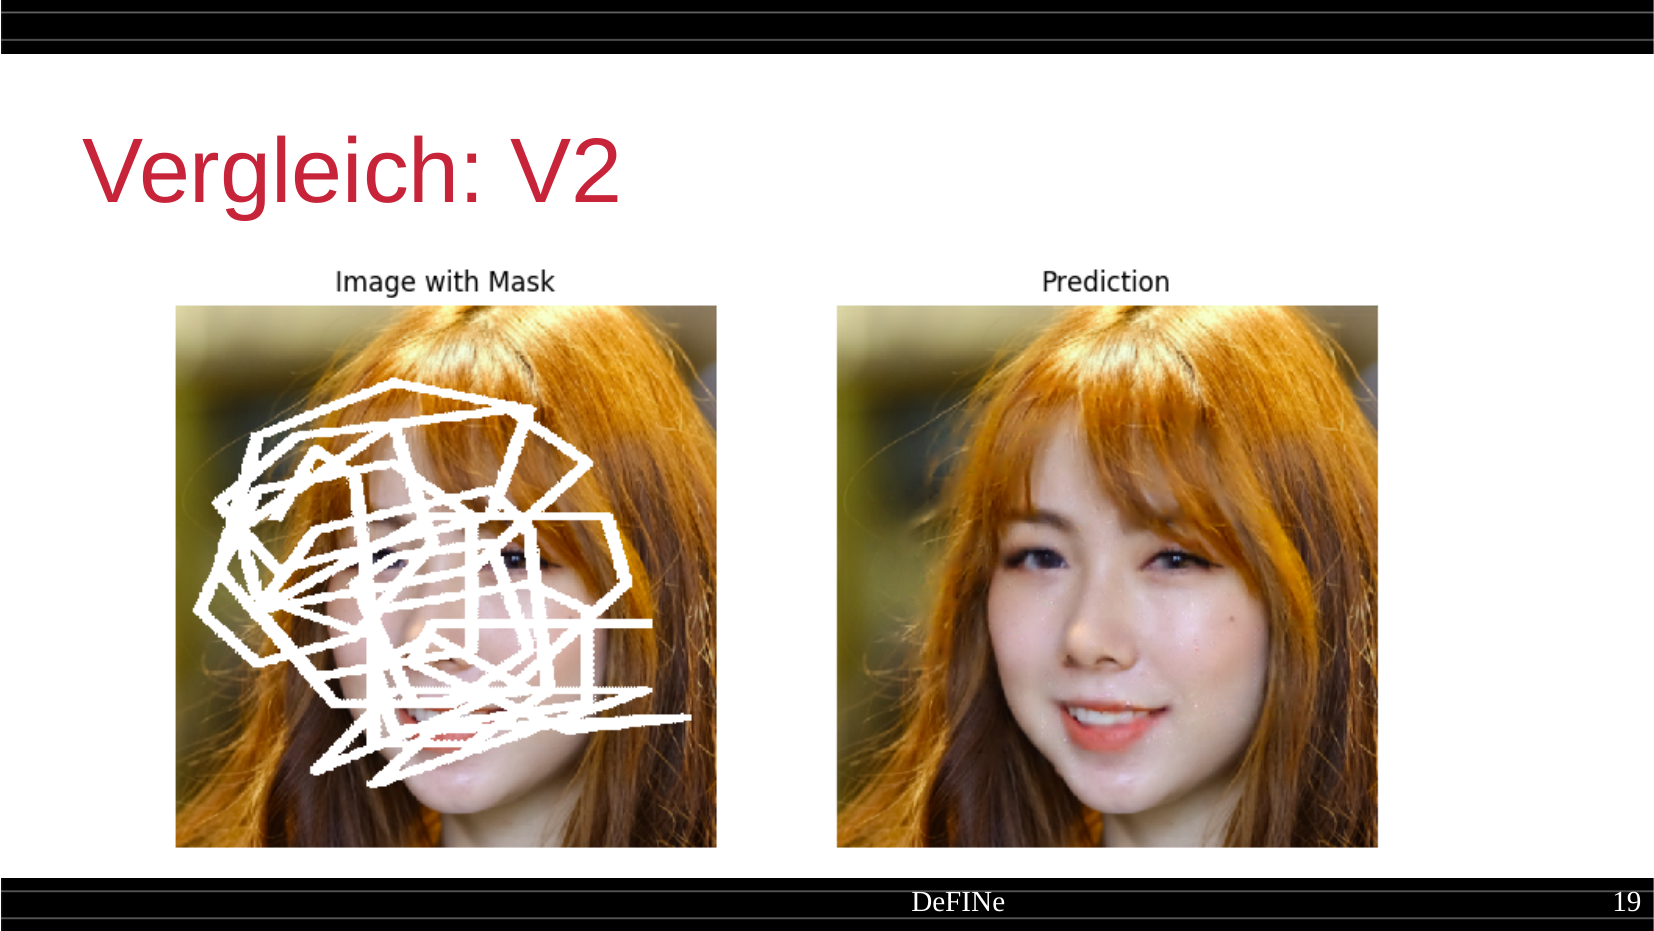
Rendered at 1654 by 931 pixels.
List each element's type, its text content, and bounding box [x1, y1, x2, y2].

title Vergleich: V2 [82, 92, 1571, 249]
picture [1, 0, 1654, 54]
picture [165, 251, 1386, 851]
picture [1, 878, 1654, 931]
